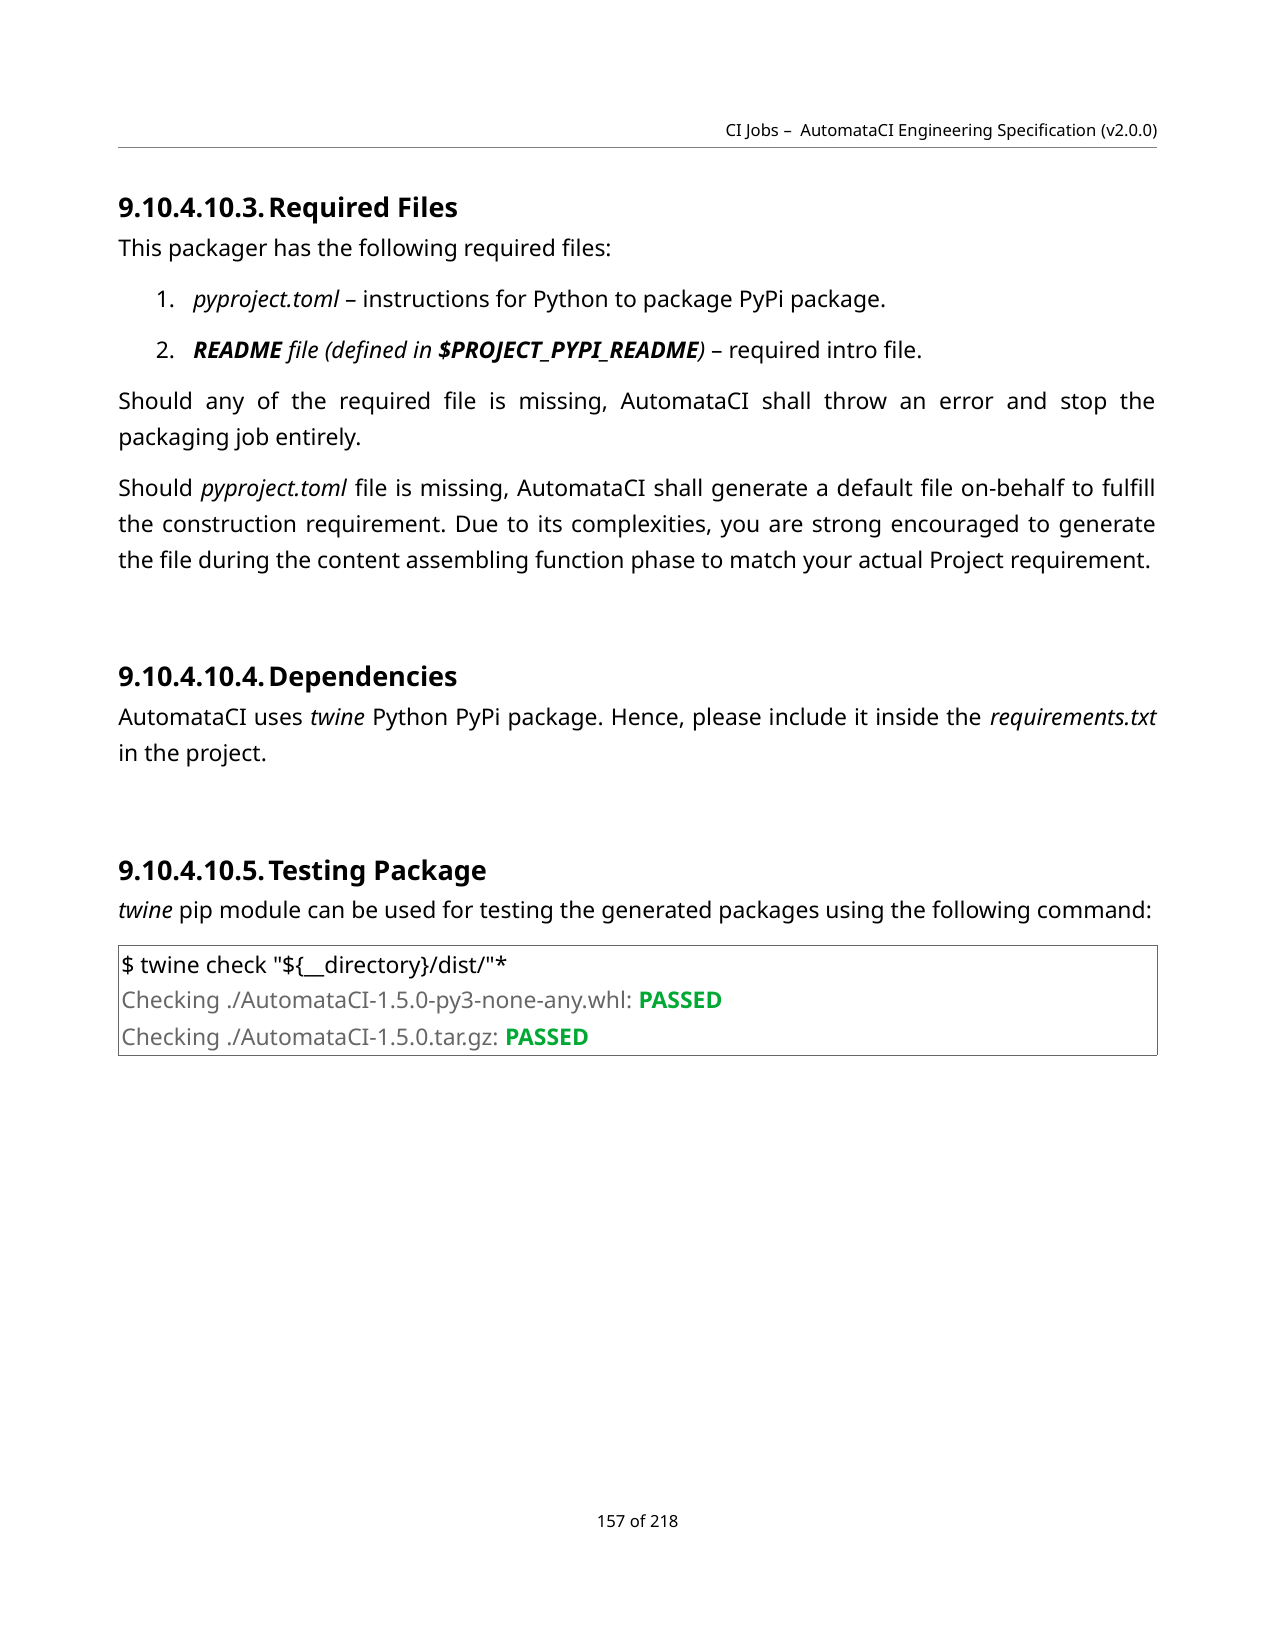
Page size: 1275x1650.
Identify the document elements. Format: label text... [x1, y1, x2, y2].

text AutomataCI uses twine Python PyPi package. Hence, please include it inside the requirements.txt in the project. [118, 701, 1157, 768]
list pyproject.toml – instructions for Python to package PyPi package. [156, 283, 1157, 314]
text This packager has the following required files: [118, 232, 1157, 263]
text Checking ./AutomataCI-1.5.0-py3-none-any.whl: PASSED [119, 981, 1157, 1016]
subtitle Dependencies [118, 658, 1157, 695]
text Should any of the required file is missing, AutomataCI shall throw an error and stop the packaging job entirely. [118, 385, 1157, 452]
text Checking ./AutomataCI-1.5.0.tar.gz: PASSED [119, 1017, 1157, 1055]
subtitle Required Files [118, 189, 1157, 226]
subtitle Testing Package [118, 851, 1157, 888]
text twine pip module can be used for testing the generated packages using the following command: [118, 894, 1157, 926]
text $ twine check "${__directory}/dist/"* [119, 946, 1157, 980]
text Should pyproject.toml file is missing, AutomataCI shall generate a default file on-behalf to fulfill the construction requirement. Due to its complexities, you are strong encouraged to generate the file during the content assembling function phase to match your actual Project requirement. [118, 472, 1157, 575]
list README file (defined in $PROJECT_PYPI_README) – required intro file. [156, 334, 1157, 365]
